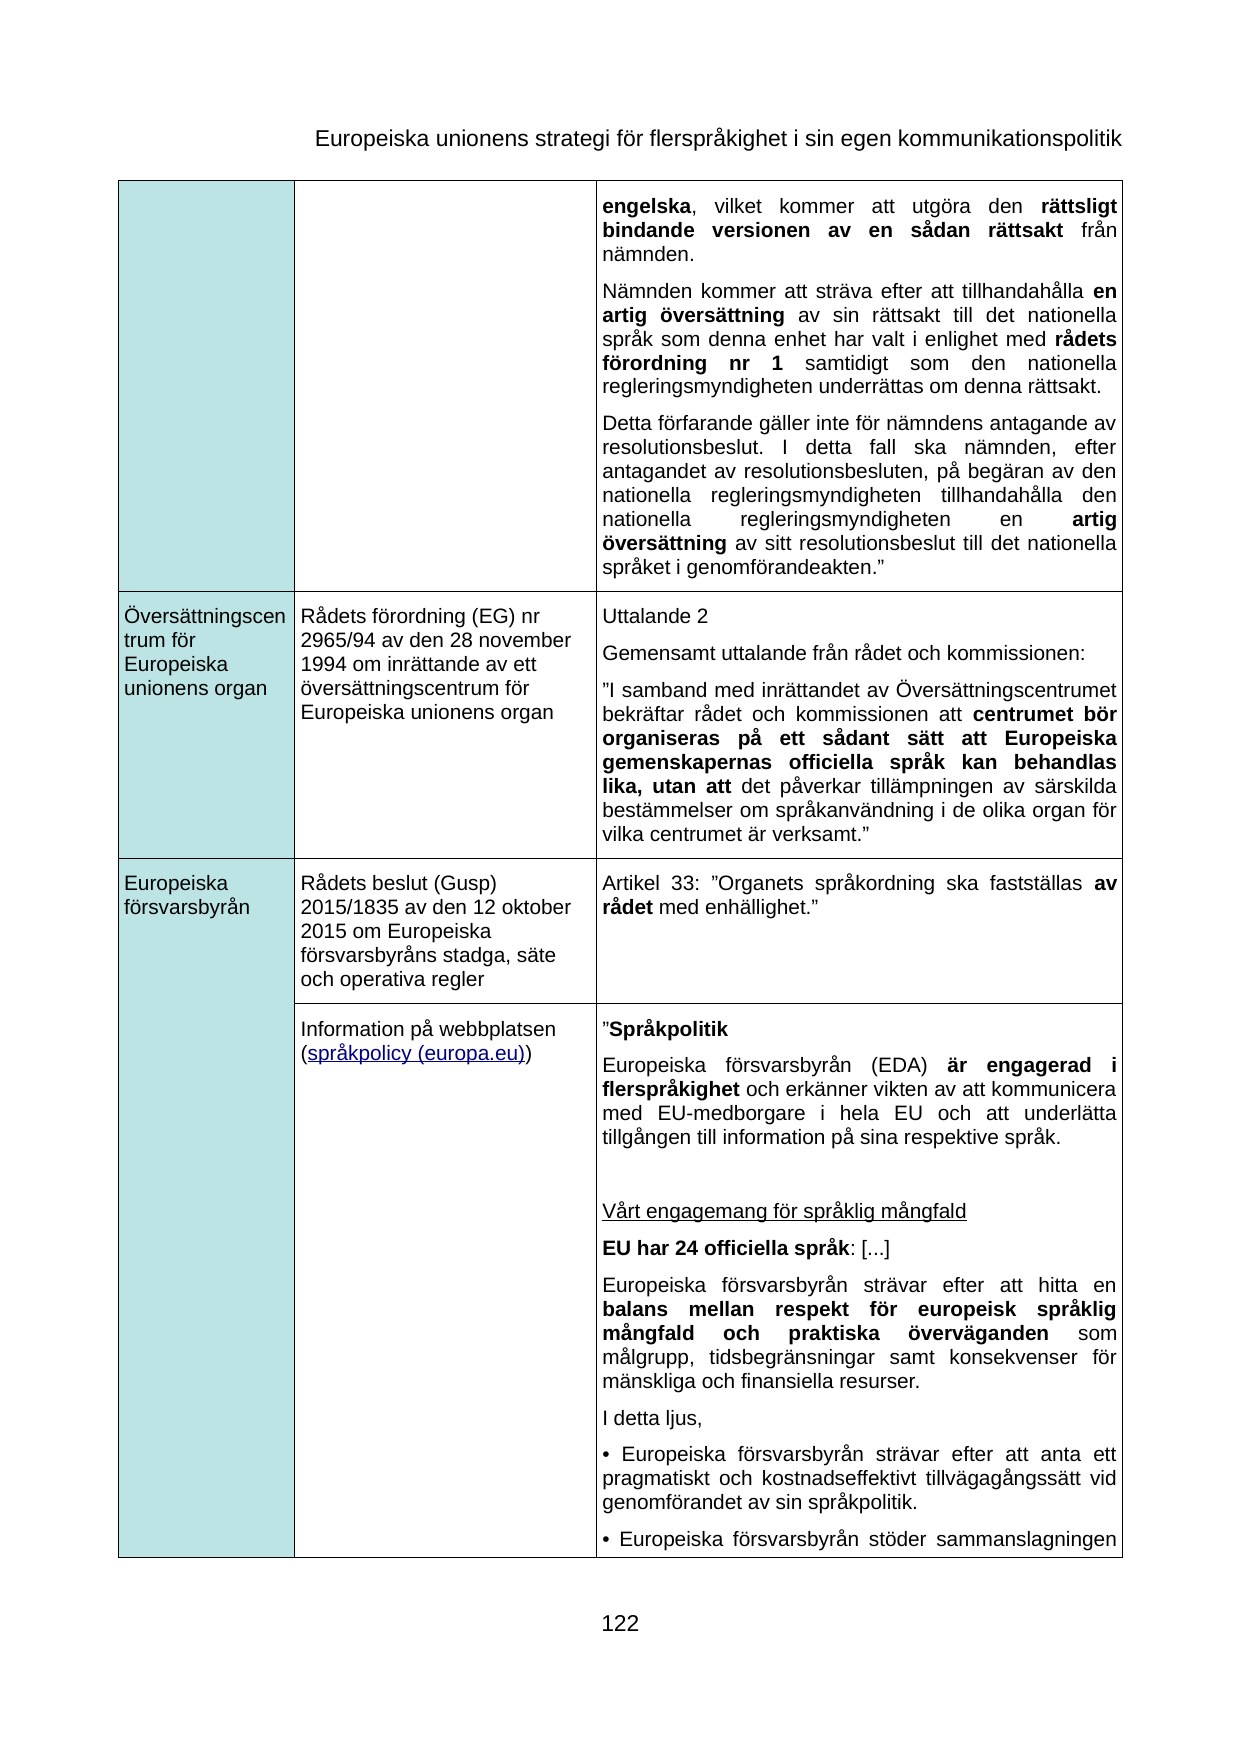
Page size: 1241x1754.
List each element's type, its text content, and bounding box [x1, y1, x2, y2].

table_cell ”Språkpolitik Europeiska försvarsbyrån (EDA) är engagerad i flerspråkighet och erkänner vikten av att kommunicera med EU-medborgare i hela EU och att underlätta tillgången till information på sina respektive språk. Vårt engagemang för språklig mångfald EU har 24 officiella språk: [...] Europeiska försvarsbyrån strävar efter att hitta en balans mellan respekt för europeisk språklig mångfald och praktiska överväganden som målgrupp, tidsbegränsningar samt konsekvenser för mänskliga och finansiella resurser. I detta ljus, • Europeiska försvarsbyrån strävar efter att anta ett pragmatiskt och kostnadseffektivt tillvägagångssätt vid genomförandet av sin språkpolitik. • Europeiska försvarsbyrån stöder sammanslagningen [597, 1004, 1122, 1557]
table_cell Europeiska försvarsbyrån [119, 859, 294, 1557]
table_cell Översättningscentrum för Europeiska unionens organ [119, 592, 294, 858]
table_cell Rådets beslut (Gusp) 2015/1835 av den 12 oktober 2015 om Europeiska försvarsbyråns stadga, säte och operativa regler [295, 859, 596, 1003]
table_cell Artikel 33: ”Organets språkordning ska fastställas av rådet med enhällighet.” [597, 859, 1122, 1003]
table_cell [295, 181, 596, 591]
table_cell Uttalande 2 Gemensamt uttalande från rådet och kommissionen: ”I samband med inrättandet av Översättningscentrumet bekräftar rådet och kommissionen att centrumet bör organiseras på ett sådant sätt att Europeiska gemenskapernas officiella språk kan behandlas lika, utan att det påverkar tillämpningen av särskilda bestämmelser om språkanvändning i de olika organ för vilka centrumet är verksamt.” [597, 592, 1122, 858]
table_cell engelska, vilket kommer att utgöra den rättsligt bindande versionen av en sådan rättsakt från nämnden. Nämnden kommer att sträva efter att tillhandahålla en artig översättning av sin rättsakt till det nationella språk som denna enhet har valt i enlighet med rådets förordning nr 1 samtidigt som den nationella regleringsmyndigheten underrättas om denna rättsakt. Detta förfarande gäller inte för nämndens antagande av resolutionsbeslut. I detta fall ska nämnden, efter antagandet av resolutionsbesluten, på begäran av den nationella regleringsmyndigheten tillhandahålla den nationella regleringsmyndigheten en artig översättning av sitt resolutionsbeslut till det nationella språket i genomförandeakten.” [597, 181, 1122, 591]
table_cell [119, 181, 294, 591]
table_cell Rådets förordning (EG) nr 2965/94 av den 28 november 1994 om inrättande av ett översättningscentrum för Europeiska unionens organ [295, 592, 596, 858]
table_cell Information på webbplatsen (språkpolicy (europa.eu)) [295, 1004, 596, 1557]
